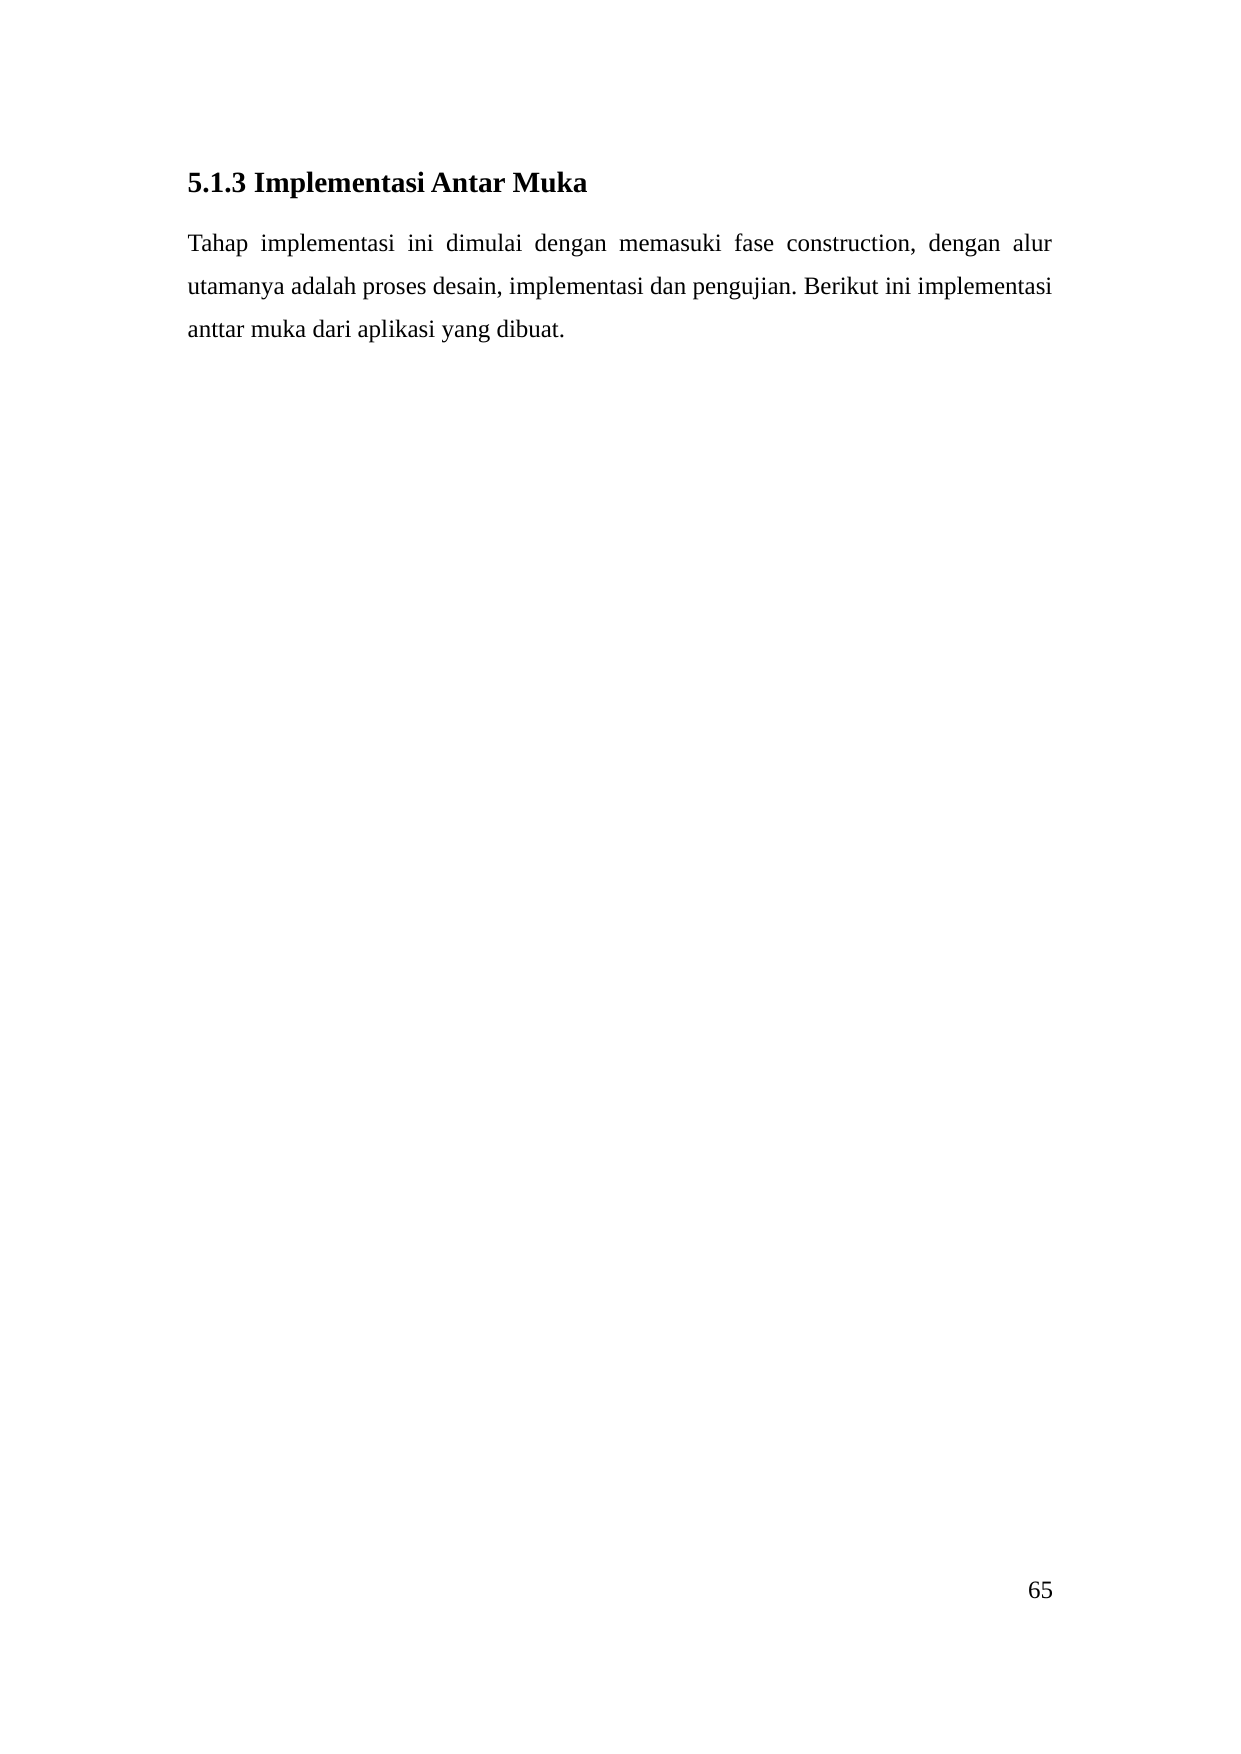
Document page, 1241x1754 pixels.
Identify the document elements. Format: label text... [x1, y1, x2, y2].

text Tahap implementasi ini dimulai dengan memasuki fase construction, dengan alur utamanya adalah proses desain, implementasi dan pengujian. Berikut ini implementasi anttar muka dari aplikasi yang dibuat. [187, 228, 1053, 343]
subtitle Implementasi Antar Muka [187, 164, 1053, 198]
